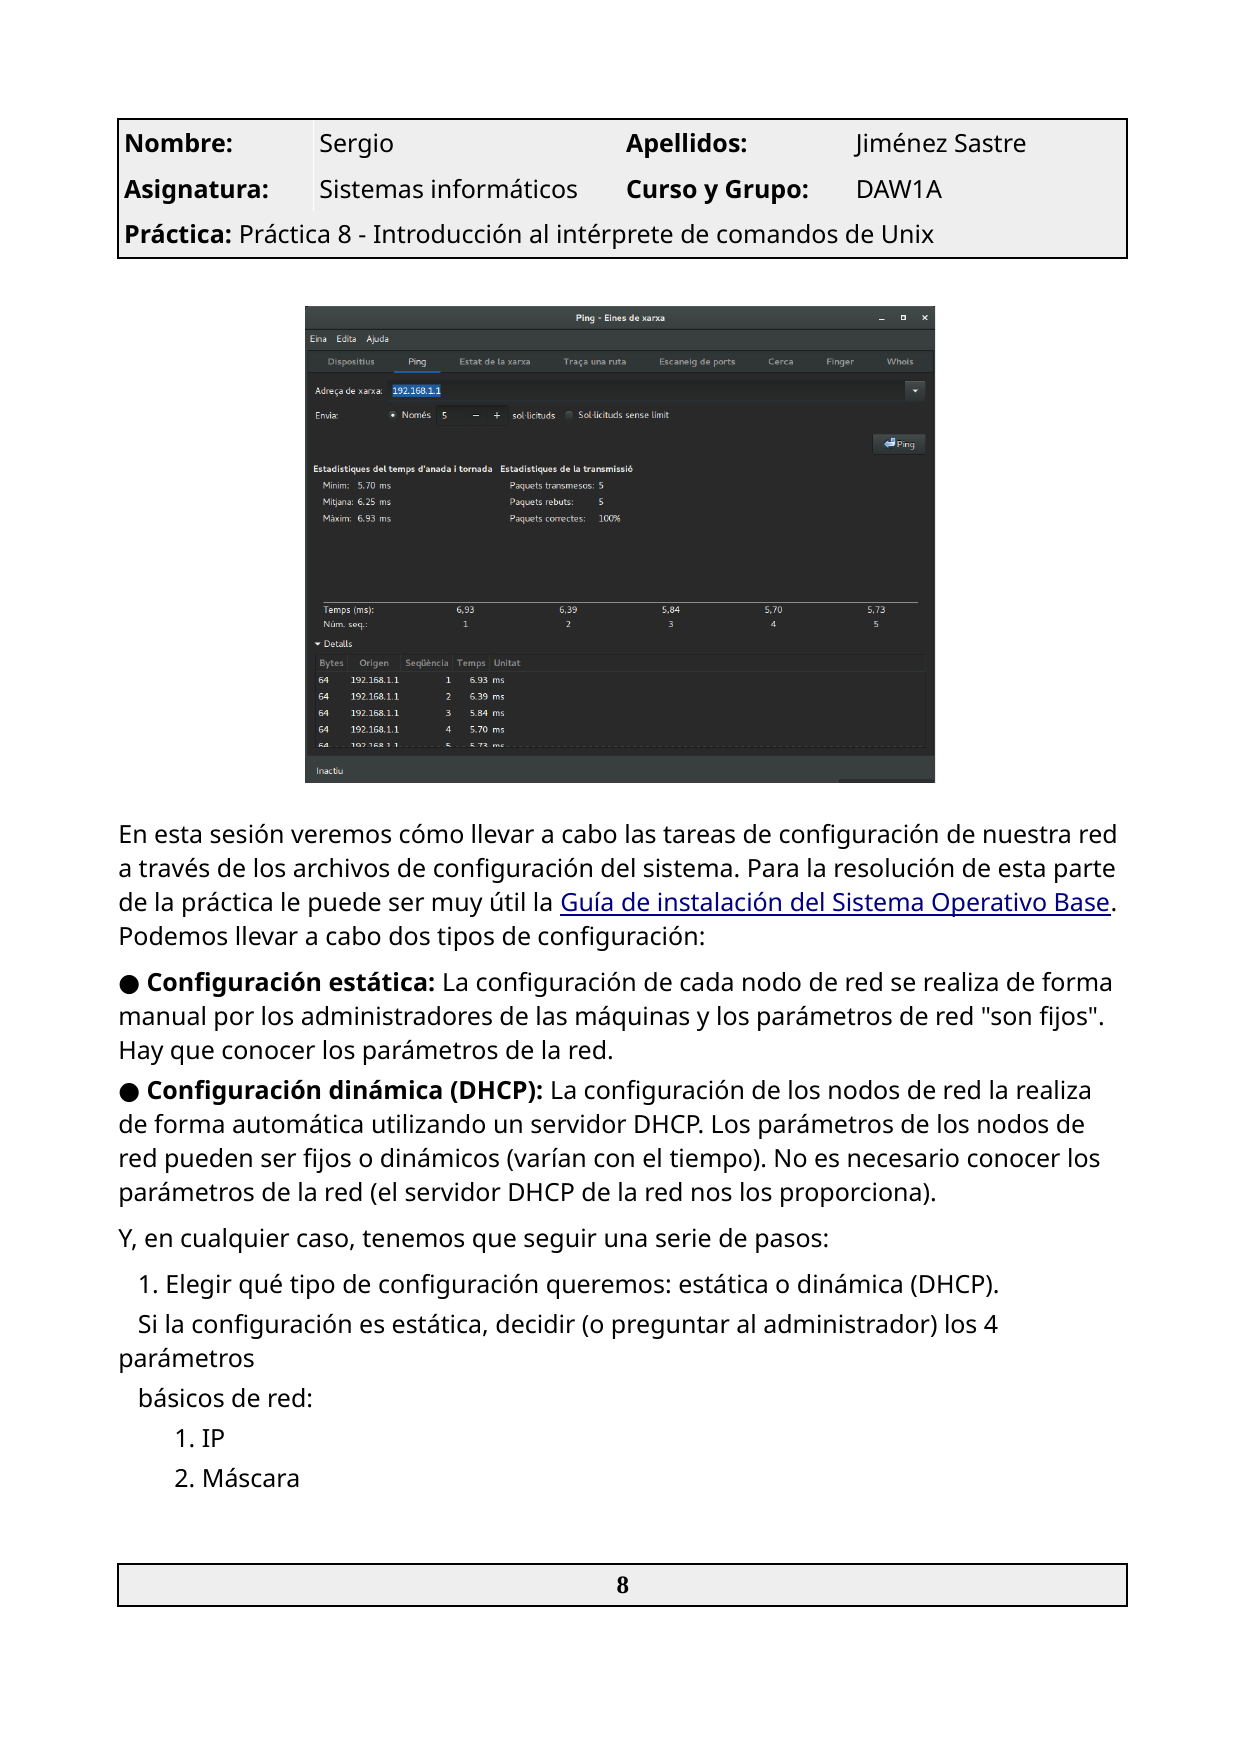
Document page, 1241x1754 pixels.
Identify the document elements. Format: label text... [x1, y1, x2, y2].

text 2. Máscara [118, 1461, 1122, 1495]
text ● Configuración dinámica (DHCP): La configuración de los nodos de red la realiza de forma automática utilizando un servidor DHCP. Los parámetros de los nodos de red pueden ser fijos o dinámicos (varían con el tiempo). No es necesario conocer los parámetros de la red (el servidor DHCP de la red nos los proporciona). [118, 1073, 1122, 1209]
table_header [118, 301, 1122, 817]
text Y, en cualquier caso, tenemos que seguir una serie de pasos: [118, 1221, 1122, 1255]
text 1. IP [118, 1421, 1122, 1455]
text En esta sesión veremos cómo llevar a cabo las tareas de configuración de nuestra red a través de los archivos de configuración del sistema. Para la resolución de esta parte de la práctica le puede ser muy útil la Guía de instalación del Sistema Operativo Base. [118, 817, 1122, 919]
picture [305, 306, 936, 783]
text Podemos llevar a cabo dos tipos de configuración: [118, 919, 1122, 953]
text 1. Elegir qué tipo de configuración queremos: estática o dinámica (DHCP). [118, 1267, 1122, 1301]
text Si la configuración es estática, decidir (o preguntar al administrador) los 4 parámetros [118, 1307, 1122, 1375]
text básicos de red: [118, 1381, 1122, 1415]
text ● Configuración estática: La configuración de cada nodo de red se realiza de forma manual por los administradores de las máquinas y los parámetros de red "son fijos". Hay que conocer los parámetros de la red. [118, 965, 1122, 1067]
